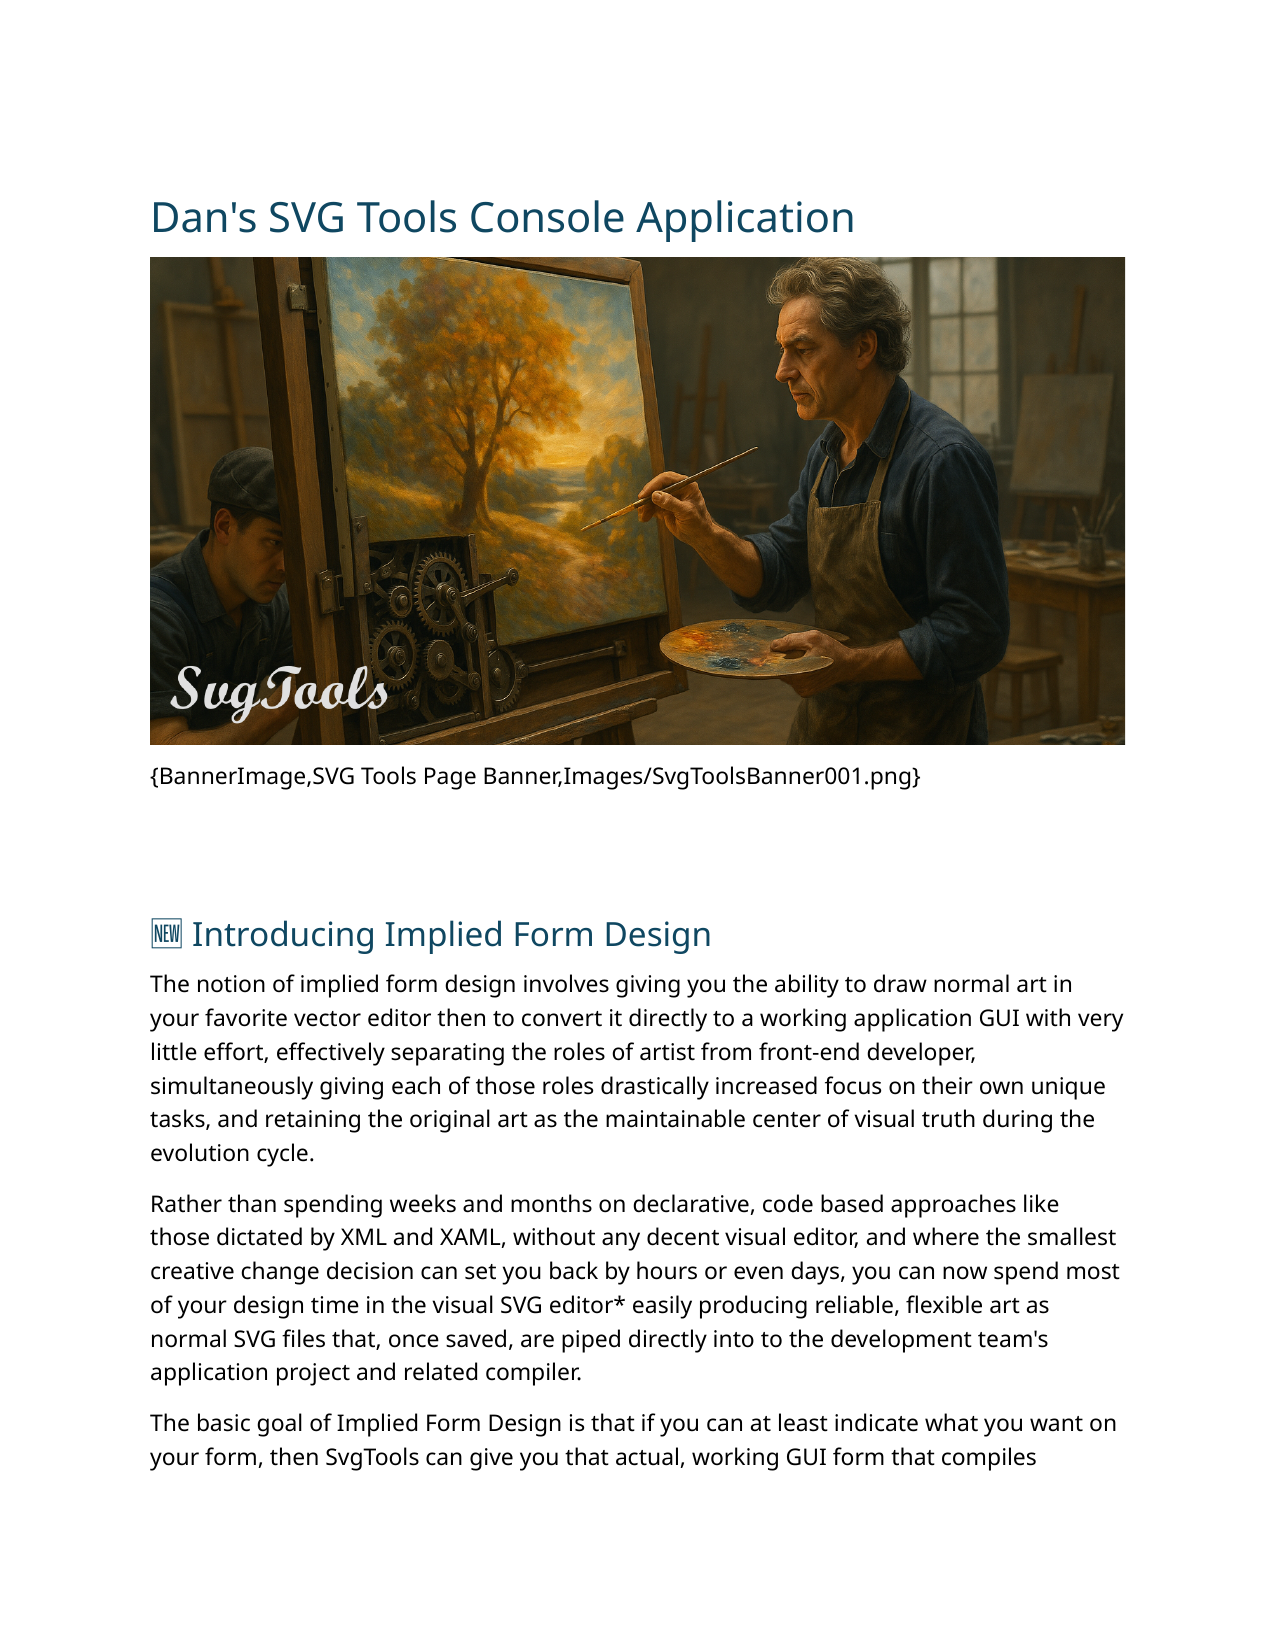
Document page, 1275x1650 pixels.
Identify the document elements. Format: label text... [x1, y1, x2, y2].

text Rather than spending weeks and months on declarative, code based approaches like those dictated by XML and XAML, without any decent visual editor, and where the smallest creative change decision can set you back by hours or even days, you can now spend most of your design time in the visual SVG editor* easily producing reliable, flexible art as normal SVG files that, once saved, are piped directly into to the development team's application project and related compiler. [150, 1187, 1125, 1387]
picture [150, 257, 1125, 745]
subtitle Dan's SVG Tools Console Application [150, 187, 1125, 244]
text {BannerImage,SVG Tools Page Banner,Images/SvgToolsBanner001.png} [150, 745, 1125, 791]
text The basic goal of Implied Form Design is that if you can at least indicate what you want on your form, then SvgTools can give you that actual, working GUI form that compiles [150, 1407, 1125, 1472]
text The notion of implied form design involves giving you the ability to draw normal art in your favorite vector editor then to convert it directly to a working application GUI with very little effort, effectively separating the roles of artist from front-end developer, simultaneously giving each of those roles drastically increased focus on their own unique tasks, and retaining the original art as the maintainable center of visual truth during the evolution cycle. [150, 968, 1125, 1168]
subtitle 🆕 Introducing Implied Form Design [150, 911, 1125, 956]
